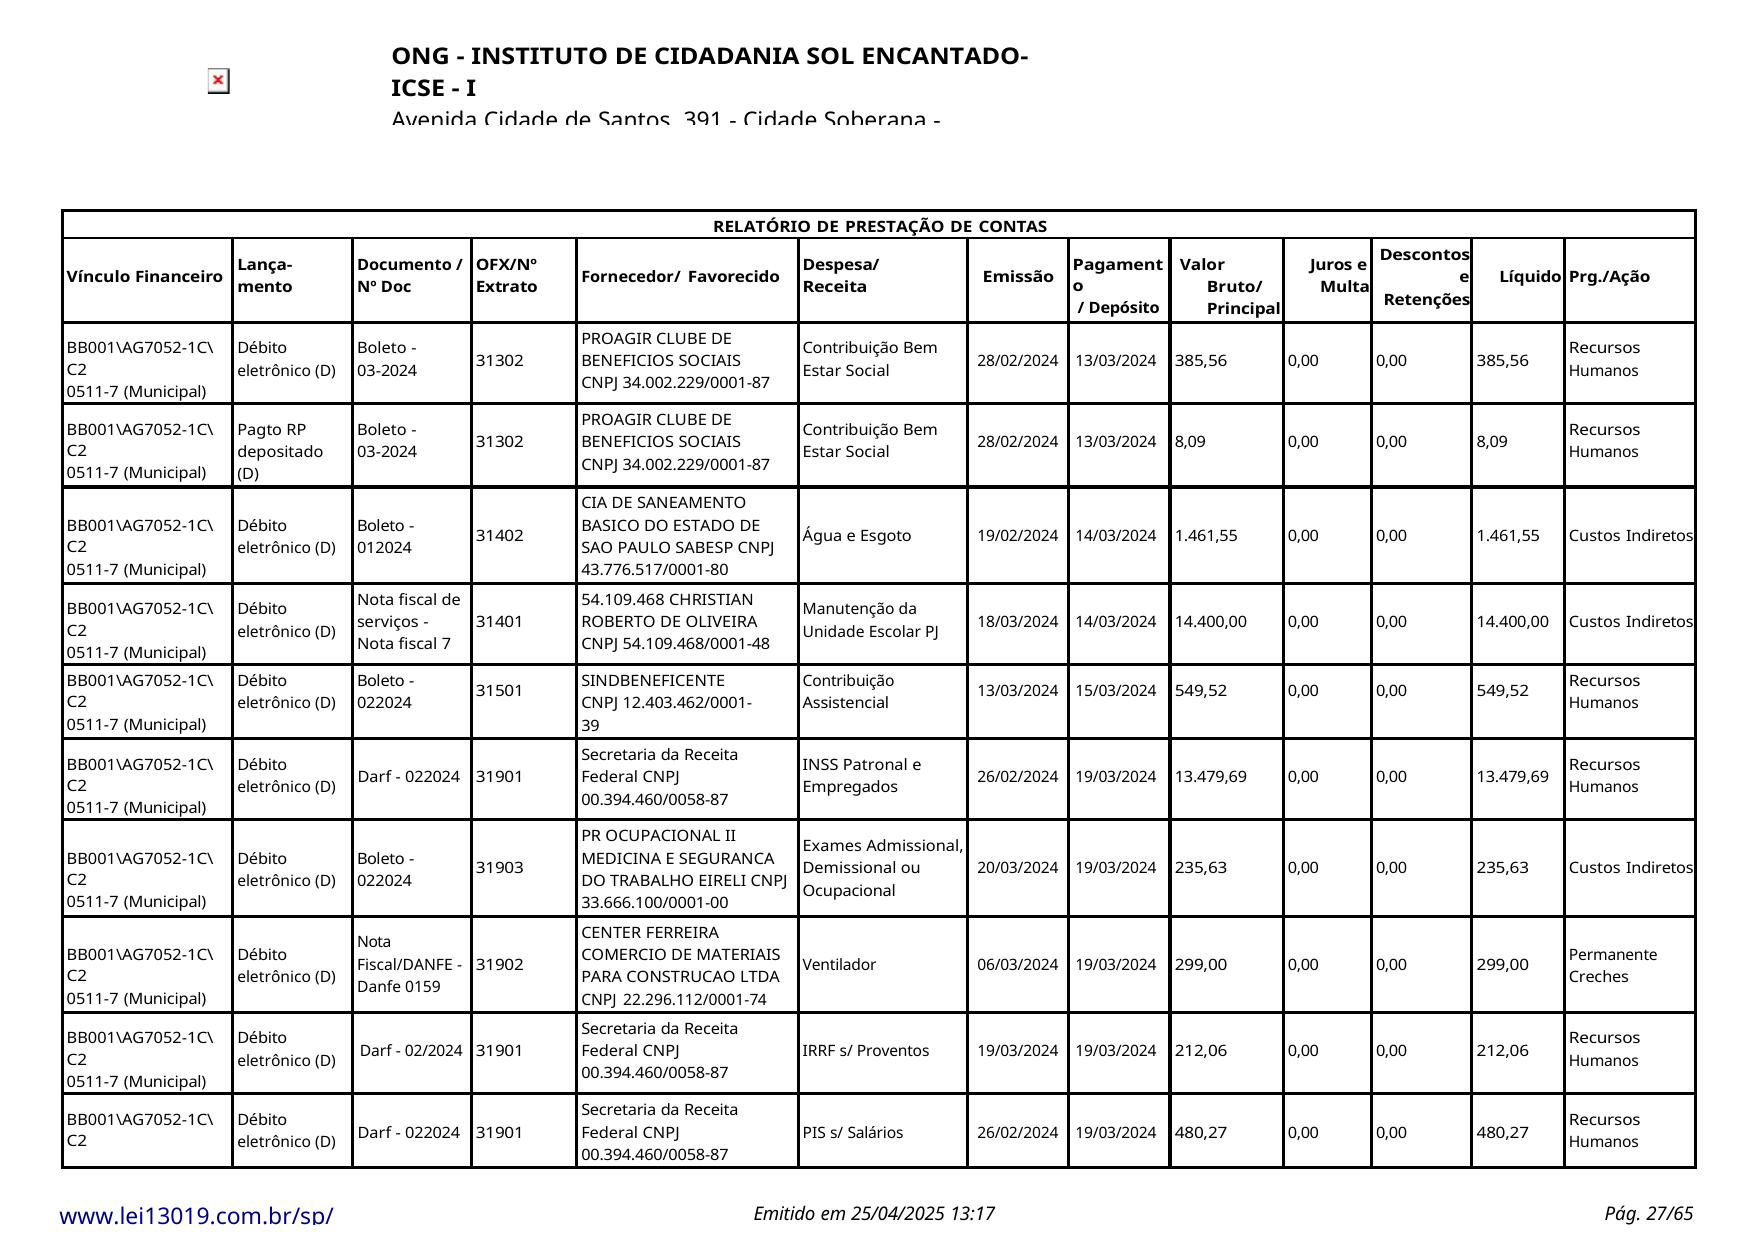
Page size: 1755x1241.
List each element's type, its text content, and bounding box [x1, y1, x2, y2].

table_cell 0,00 [1373, 1095, 1470, 1166]
table_cell Secretaria da Receita Federal CNPJ 00.394.460/0058-87 [578, 1014, 797, 1092]
table_cell 31901 [473, 1095, 575, 1166]
table_cell 0,00 [1373, 1014, 1470, 1092]
table_cell Custos Indiretos [1566, 489, 1694, 582]
table_cell Débito eletrônico (D) [234, 666, 351, 737]
table_cell Exames Admissional, Demissional ou Ocupacional [800, 821, 966, 914]
table_cell Recursos Humanos [1566, 324, 1694, 402]
table_cell 0,00 [1285, 405, 1370, 485]
table_cell Nota Fiscal/DANFE - Danfe 0159 [354, 918, 470, 1011]
table_cell OFX/Nº Extrato [473, 239, 575, 321]
table_cell 19/03/2024 [1070, 918, 1168, 1011]
table_cell 19/03/2024 [969, 1014, 1067, 1092]
table_cell Recursos Humanos [1566, 1095, 1694, 1166]
table_cell 0,00 [1373, 489, 1470, 582]
table_cell 14/03/2024 [1070, 489, 1168, 582]
table_cell Débito eletrônico (D) [234, 918, 351, 1011]
table_cell 212,06 [1473, 1014, 1563, 1092]
table_cell 0,00 [1285, 918, 1370, 1011]
table_cell Boleto - 03-2024 [354, 324, 470, 402]
table_cell 26/02/2024 [969, 740, 1067, 818]
table_cell 1.461,55 [1473, 489, 1563, 582]
table_cell CIA DE SANEAMENTO BASICO DO ESTADO DE SAO PAULO SABESP CNPJ 43.776.517/0001-80 [578, 489, 797, 582]
table_cell 14.400,00 [1473, 585, 1563, 663]
table_cell PR OCUPACIONAL II MEDICINA E SEGURANCA DO TRABALHO EIRELI CNPJ 33.666.100/0001-00 [578, 821, 797, 914]
table_header RELATÓRIO DE PRESTAÇÃO DE CONTAS [64, 212, 1694, 237]
table_cell Juros e Multa [1285, 239, 1370, 321]
table_cell 0,00 [1285, 324, 1370, 402]
table_cell 28/02/2024 [969, 324, 1067, 402]
table_cell 15/03/2024 [1070, 666, 1168, 737]
table_cell 8,09 [1473, 405, 1563, 485]
table_cell 31903 [473, 821, 575, 914]
table_cell BB001\AG7052-1C\C2 0511-7 (Municipal) [64, 585, 231, 663]
table_cell CENTER FERREIRA COMERCIO DE MATERIAIS PARA CONSTRUCAO LTDA CNPJ 22.296.112/0001-74 [578, 918, 797, 1011]
table_cell BB001\AG7052-1C\C2 0511-7 (Municipal) [64, 918, 231, 1011]
table_cell Débito eletrônico (D) [234, 740, 351, 818]
table_cell Despesa/ Receita [800, 239, 966, 321]
table_cell PROAGIR CLUBE DE BENEFICIOS SOCIAIS CNPJ 34.002.229/0001-87 [578, 324, 797, 402]
table_cell Débito eletrônico (D) [234, 324, 351, 402]
table_cell 0,00 [1373, 918, 1470, 1011]
table_cell 14.400,00 [1172, 585, 1282, 663]
table_cell Débito eletrônico (D) [234, 585, 351, 663]
table_cell Recursos Humanos [1566, 666, 1694, 737]
table_cell 18/03/2024 [969, 585, 1067, 663]
table_cell 0,00 [1373, 324, 1470, 402]
table_cell 0,00 [1285, 1014, 1370, 1092]
table_cell BB001\AG7052-1C\C2 0511-7 (Municipal) [64, 740, 231, 818]
table_cell 06/03/2024 [969, 918, 1067, 1011]
table_cell 480,27 [1473, 1095, 1563, 1166]
table_cell Contribuição Assistencial [800, 666, 966, 737]
table_cell BB001\AG7052-1C\C2 0511-7 (Municipal) [64, 666, 231, 737]
table_cell 54.109.468 CHRISTIAN ROBERTO DE OLIVEIRA CNPJ 54.109.468/0001-48 [578, 585, 797, 663]
table_cell 19/03/2024 [1070, 1095, 1168, 1166]
table_cell 31401 [473, 585, 575, 663]
table_cell Darf - 022024 [354, 1095, 470, 1166]
table_cell 385,56 [1172, 324, 1282, 402]
table_cell 1.461,55 [1172, 489, 1282, 582]
table_cell 31901 [473, 1014, 575, 1092]
table_cell Pagto RP depositado (D) [234, 405, 351, 485]
table_cell 235,63 [1473, 821, 1563, 914]
table_cell Boleto - 022024 [354, 666, 470, 737]
table_cell Ventilador [800, 918, 966, 1011]
table_cell Recursos Humanos [1566, 740, 1694, 818]
table_cell Contribuição Bem Estar Social [800, 324, 966, 402]
table_cell 31302 [473, 324, 575, 402]
table_cell Pagamento / Depósito [1070, 239, 1168, 321]
table_cell 299,00 [1172, 918, 1282, 1011]
table_cell 480,27 [1172, 1095, 1282, 1166]
table_cell Boleto - 03-2024 [354, 405, 470, 485]
table_cell 31501 [473, 666, 575, 737]
table_cell Lança- mento [234, 239, 351, 321]
table_cell BB001\AG7052-1C\C2 0511-7 (Municipal) [64, 821, 231, 914]
table_cell Valor Bruto/ Principal [1172, 239, 1282, 321]
table_cell Nota ﬁscal de serviços - Nota ﬁscal 7 [354, 585, 470, 663]
table_cell Prg./Ação [1566, 239, 1694, 321]
table_cell Emissão [969, 239, 1067, 321]
table_cell Secretaria da Receita Federal CNPJ 00.394.460/0058-87 [578, 740, 797, 818]
table_cell Contribuição Bem Estar Social [800, 405, 966, 485]
table_cell 0,00 [1373, 821, 1470, 914]
table_cell 14/03/2024 [1070, 585, 1168, 663]
table_cell Documento / Nº Doc [354, 239, 470, 321]
table_cell Recursos Humanos [1566, 405, 1694, 485]
table_cell Secretaria da Receita Federal CNPJ 00.394.460/0058-87 [578, 1095, 797, 1166]
table_cell 13.479,69 [1473, 740, 1563, 818]
table_cell 13.479,69 [1172, 740, 1282, 818]
table_cell 31901 [473, 740, 575, 818]
table_cell BB001\AG7052-1C\C2 0511-7 (Municipal) [64, 324, 231, 402]
table_cell 549,52 [1172, 666, 1282, 737]
table_cell 26/02/2024 [969, 1095, 1067, 1166]
table_cell Descontos e Retenções [1373, 239, 1470, 321]
table_cell Água e Esgoto [800, 489, 966, 582]
table_cell Líquido [1473, 239, 1563, 321]
table_cell 0,00 [1373, 585, 1470, 663]
table_cell 28/02/2024 [969, 405, 1067, 485]
table_cell Boleto - 022024 [354, 821, 470, 914]
table_cell 549,52 [1473, 666, 1563, 737]
table_cell Débito eletrônico (D) [234, 489, 351, 582]
table_cell PROAGIR CLUBE DE BENEFICIOS SOCIAIS CNPJ 34.002.229/0001-87 [578, 405, 797, 485]
table_cell Custos Indiretos [1566, 585, 1694, 663]
table_cell 0,00 [1285, 1095, 1370, 1166]
table_cell PIS s/ Salários [800, 1095, 966, 1166]
table_cell Fornecedor/ Favorecido [578, 239, 797, 321]
table_cell 20/03/2024 [969, 821, 1067, 914]
table_cell Custos Indiretos [1566, 821, 1694, 914]
table_cell 0,00 [1373, 405, 1470, 485]
table_cell Débito eletrônico (D) [234, 821, 351, 914]
table_cell 0,00 [1285, 821, 1370, 914]
table_cell 0,00 [1285, 740, 1370, 818]
table_cell BB001\AG7052-1C\C2 0511-7 (Municipal) [64, 489, 231, 582]
table_cell BB001\AG7052-1C\C2 0511-7 (Municipal) [64, 405, 231, 485]
table_cell 31902 [473, 918, 575, 1011]
table_cell 235,63 [1172, 821, 1282, 914]
table_cell 0,00 [1373, 740, 1470, 818]
table_cell 13/03/2024 [1070, 324, 1168, 402]
table_cell Darf - 02/2024 [354, 1014, 470, 1092]
table_cell 31402 [473, 489, 575, 582]
table_cell Permanente Creches [1566, 918, 1694, 1011]
table_cell 19/03/2024 [1070, 740, 1168, 818]
table_cell SINDBENEFICENTE CNPJ 12.403.462/0001-39 [578, 666, 797, 737]
table_cell Boleto - 012024 [354, 489, 470, 582]
table_cell Vínculo Financeiro [64, 239, 231, 321]
table_cell 19/03/2024 [1070, 1014, 1168, 1092]
table_cell Débito eletrônico (D) [234, 1095, 351, 1166]
table_cell IRRF s/ Proventos [800, 1014, 966, 1092]
table_cell INSS Patronal e Empregados [800, 740, 966, 818]
table_cell 13/03/2024 [969, 666, 1067, 737]
table_cell 19/02/2024 [969, 489, 1067, 582]
table_cell 8,09 [1172, 405, 1282, 485]
table_cell Darf - 022024 [354, 740, 470, 818]
table_cell 299,00 [1473, 918, 1563, 1011]
table_cell Recursos Humanos [1566, 1014, 1694, 1092]
table_cell BB001\AG7052-1C\C2 0511-7 (Municipal) [64, 1014, 231, 1092]
table_cell BB001\AG7052-1C\C2 [64, 1095, 231, 1166]
table_cell 0,00 [1285, 666, 1370, 737]
table_cell Débito eletrônico (D) [234, 1014, 351, 1092]
table_cell 0,00 [1285, 585, 1370, 663]
table_cell 0,00 [1373, 666, 1470, 737]
table_cell Manutenção da Unidade Escolar PJ [800, 585, 966, 663]
table_cell 212,06 [1172, 1014, 1282, 1092]
table_cell 31302 [473, 405, 575, 485]
table_cell 19/03/2024 [1070, 821, 1168, 914]
table_cell 0,00 [1285, 489, 1370, 582]
table_cell 385,56 [1473, 324, 1563, 402]
table_cell 13/03/2024 [1070, 405, 1168, 485]
